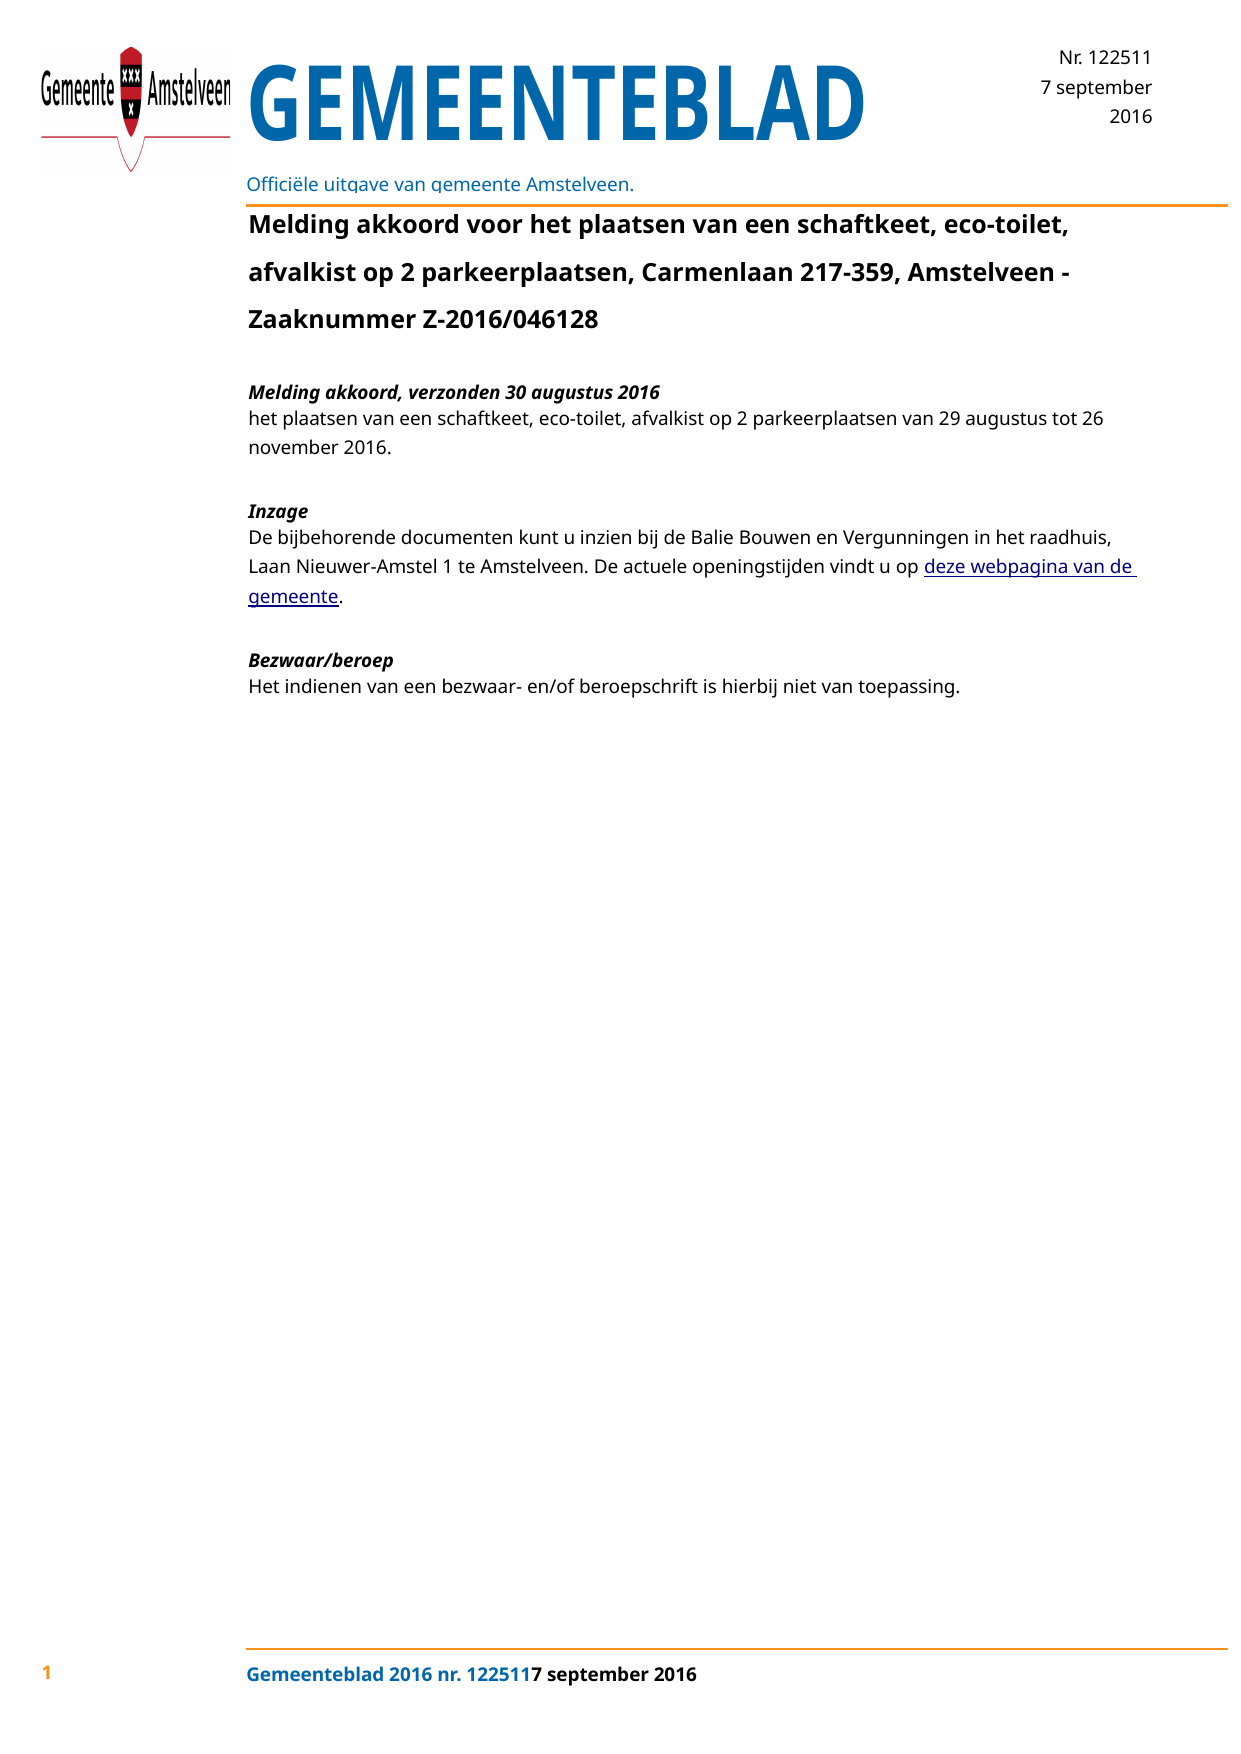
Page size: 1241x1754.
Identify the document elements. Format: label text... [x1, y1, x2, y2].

text Het indienen van een bezwaar- en/of beroepschrift is hierbij niet van toepassing. [248, 673, 1152, 699]
text De bijbehorende documenten kunt u inzien bij de Balie Bouwen en Vergunningen in het raadhuis, Laan Nieuwer-Amstel 1 te Amstelveen. De actuele openingstijden vindt u op deze webpagina van de gemeente. [248, 524, 1152, 609]
picture [41, 47, 231, 172]
text het plaatsen van een schaftkeet, eco-toilet, afvalkist op 2 parkeerplaatsen van 29 augustus tot 26 november 2016. [248, 405, 1152, 460]
text Bezwaar/beroep [248, 647, 1152, 673]
text Melding akkoord voor het plaatsen van een schaftkeet, eco-toilet, afvalkist op 2 parkeerplaatsen, Carmenlaan 217-359, Amstelveen - Zaaknummer Z-2016/046128 [248, 207, 1152, 336]
text Melding akkoord, verzonden 30 augustus 2016 [248, 379, 1152, 405]
text Inzage [248, 498, 1152, 524]
